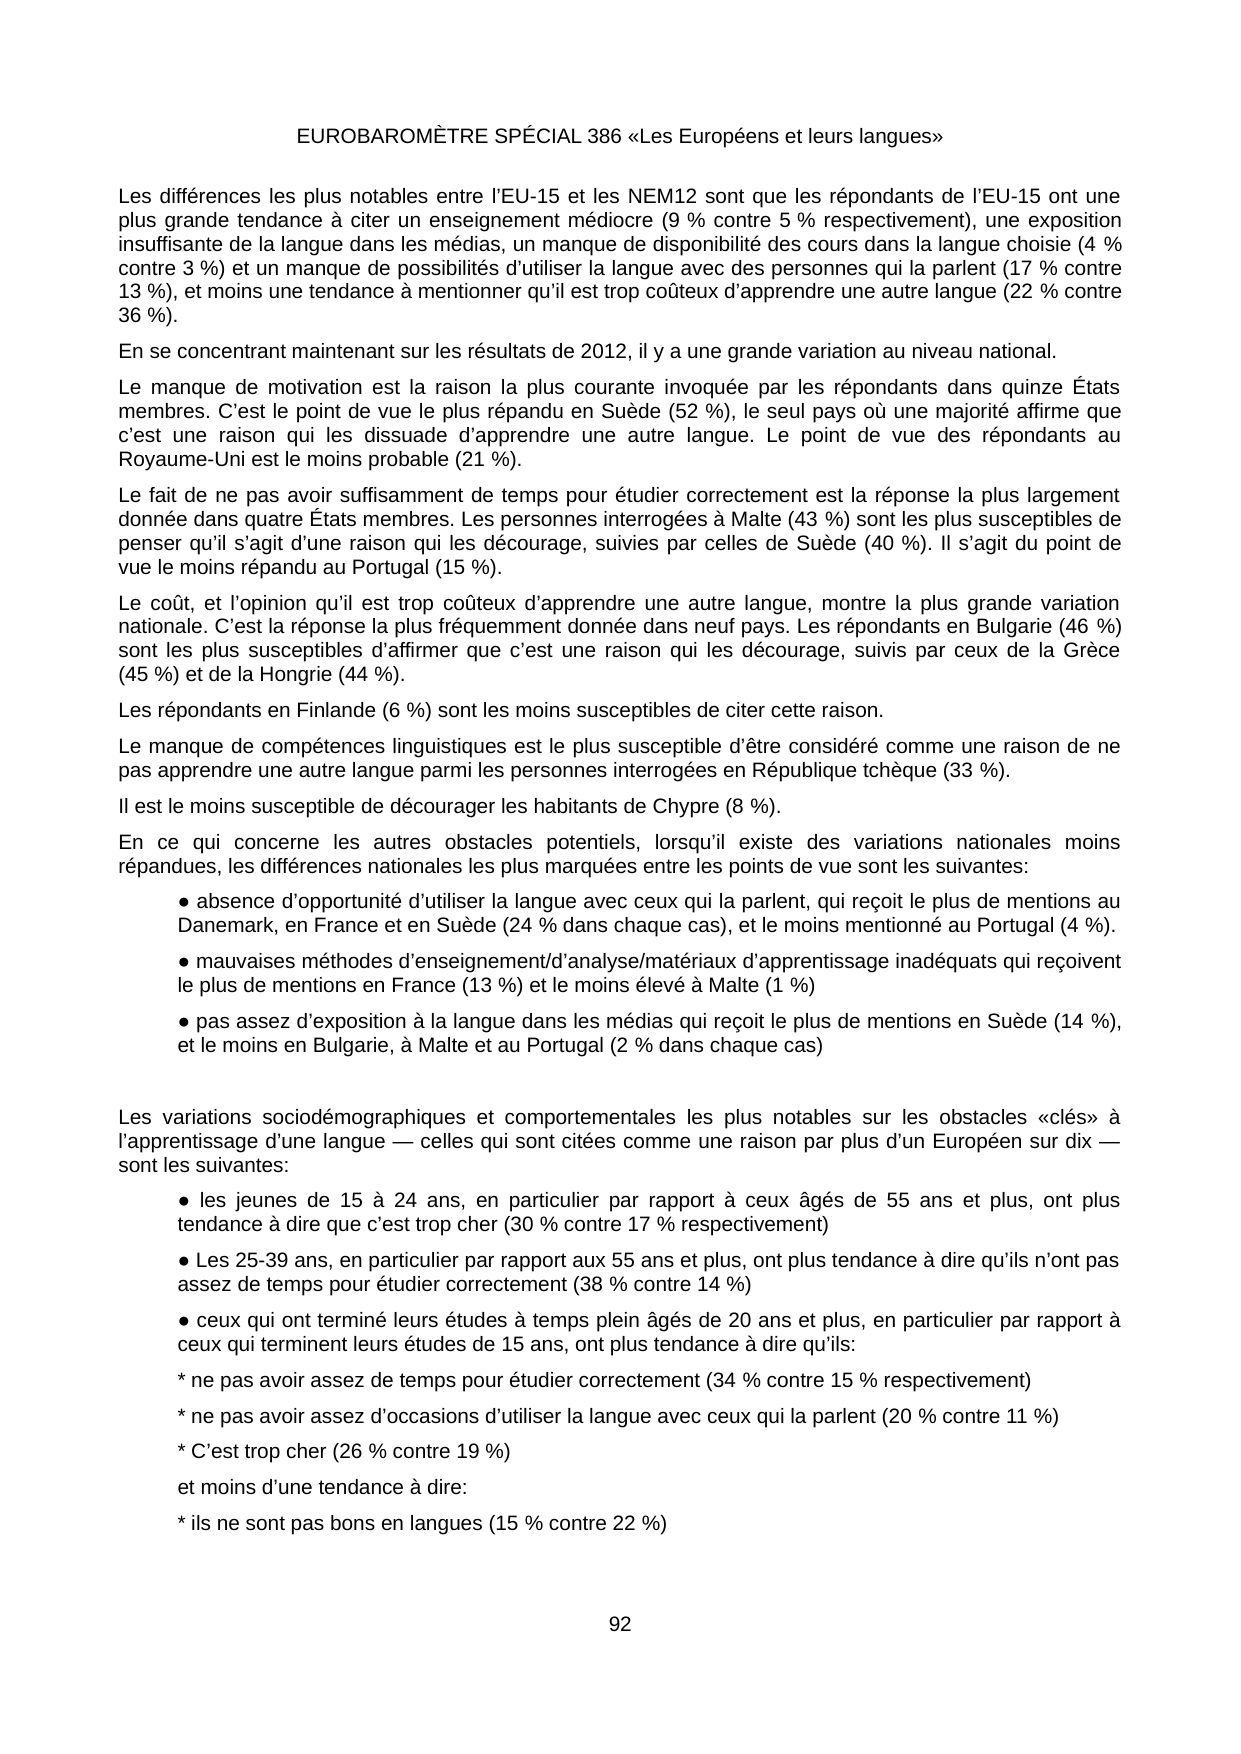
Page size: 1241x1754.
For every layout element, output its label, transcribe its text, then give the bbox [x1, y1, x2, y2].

text Le manque de compétences linguistiques est le plus susceptible d’être considéré comme une raison de ne pas apprendre une autre langue parmi les personnes interrogées en République tchèque (33 %). [118, 734, 1122, 782]
text * ils ne sont pas bons en langues (15 % contre 22 %) [177, 1511, 1122, 1535]
text Il est le moins susceptible de décourager les habitants de Chypre (8 %). [118, 794, 1122, 818]
text * ne pas avoir assez d’occasions d’utiliser la langue avec ceux qui la parlent (20 % contre 11 %) [177, 1403, 1122, 1427]
text En ce qui concerne les autres obstacles potentiels, lorsqu’il existe des variations nationales moins répandues, les différences nationales les plus marquées entre les points de vue sont les suivantes: [118, 829, 1122, 877]
text Le coût, et l’opinion qu’il est trop coûteux d’apprendre une autre langue, montre la plus grande variation nationale. C’est la réponse la plus fréquemment donnée dans neuf pays. Les répondants en Bulgarie (46 %) sont les plus susceptibles d’affirmer que c’est une raison qui les décourage, suivis par ceux de la Grèce (45 %) et de la Hongrie (44 %). [118, 590, 1122, 686]
text Les différences les plus notables entre l’EU-15 et les NEM12 sont que les répondants de l’EU-15 ont une plus grande tendance à citer un enseignement médiocre (9 % contre 5 % respectivement), une exposition insuffisante de la langue dans les médias, un manque de disponibilité des cours dans la langue choisie (4 % contre 3 %) et un manque de possibilités d’utiliser la langue avec des personnes qui la parlent (17 % contre 13 %), et moins une tendance à mentionner qu’il est trop coûteux d’apprendre une autre langue (22 % contre 36 %). [118, 183, 1122, 327]
text ● les jeunes de 15 à 24 ans, en particulier par rapport à ceux âgés de 55 ans et plus, ont plus tendance à dire que c’est trop cher (30 % contre 17 % respectivement) [177, 1188, 1122, 1236]
text ● absence d’opportunité d’utiliser la langue avec ceux qui la parlent, qui reçoit le plus de mentions au Danemark, en France et en Suède (24 % dans chaque cas), et le moins mentionné au Portugal (4 %). [177, 889, 1122, 937]
text * C’est trop cher (26 % contre 19 %) [177, 1439, 1122, 1463]
text Les répondants en Finlande (6 %) sont les moins susceptibles de citer cette raison. [118, 698, 1122, 722]
text ● pas assez d’exposition à la langue dans les médias qui reçoit le plus de mentions en Suède (14 %), et le moins en Bulgarie, à Malte et au Portugal (2 % dans chaque cas) [177, 1009, 1122, 1057]
text En se concentrant maintenant sur les résultats de 2012, il y a une grande variation au niveau national. [118, 339, 1122, 363]
text ● mauvaises méthodes d’enseignement/d’analyse/matériaux d’apprentissage inadéquats qui reçoivent le plus de mentions en France (13 %) et le moins élevé à Malte (1 %) [177, 949, 1122, 997]
text et moins d’une tendance à dire: [177, 1475, 1122, 1499]
text ● Les 25-39 ans, en particulier par rapport aux 55 ans et plus, ont plus tendance à dire qu’ils n’ont pas assez de temps pour étudier correctement (38 % contre 14 %) [177, 1248, 1122, 1296]
text ● ceux qui ont terminé leurs études à temps plein âgés de 20 ans et plus, en particulier par rapport à ceux qui terminent leurs études de 15 ans, ont plus tendance à dire qu’ils: [177, 1308, 1122, 1356]
text * ne pas avoir assez de temps pour étudier correctement (34 % contre 15 % respectivement) [177, 1368, 1122, 1392]
text Le manque de motivation est la raison la plus courante invoquée par les répondants dans quinze États membres. C’est le point de vue le plus répandu en Suède (52 %), le seul pays où une majorité affirme que c’est une raison qui les dissuade d’apprendre une autre langue. Le point de vue des répondants au Royaume-Uni est le moins probable (21 %). [118, 375, 1122, 471]
text Les variations sociodémographiques et comportementales les plus notables sur les obstacles «clés» à l’apprentissage d’une langue — celles qui sont citées comme une raison par plus d’un Européen sur dix — sont les suivantes: [118, 1104, 1122, 1176]
text Le fait de ne pas avoir suffisamment de temps pour étudier correctement est la réponse la plus largement donnée dans quatre États membres. Les personnes interrogées à Malte (43 %) sont les plus susceptibles de penser qu’il s’agit d’une raison qui les décourage, suivies par celles de Suède (40 %). Il s’agit du point de vue le moins répandu au Portugal (15 %). [118, 483, 1122, 578]
